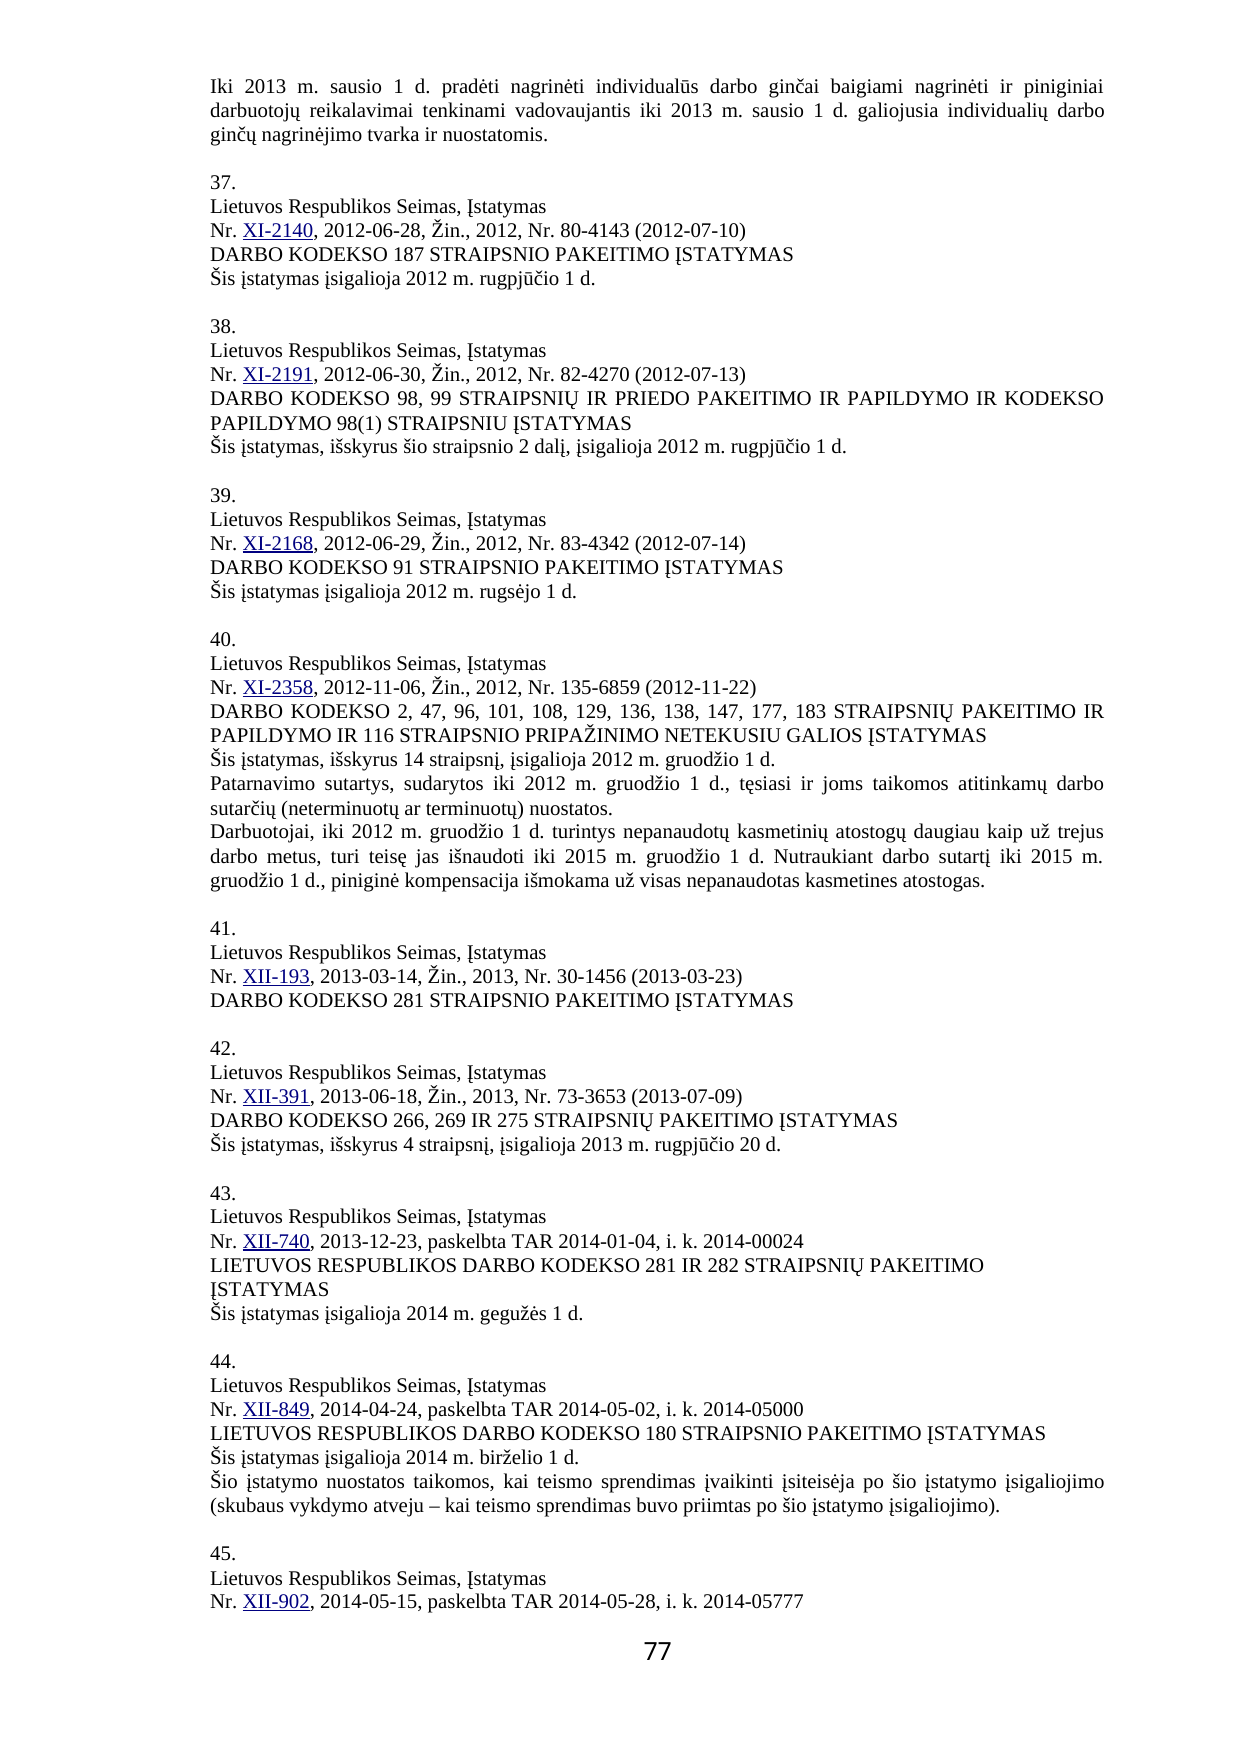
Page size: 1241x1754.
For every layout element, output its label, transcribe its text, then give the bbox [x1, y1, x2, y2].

text DARBO KODEKSO 2, 47, 96, 101, 108, 129, 136, 138, 147, 177, 183 STRAIPSNIŲ PAKEITIMO IR PAPILDYMO IR 116 STRAIPSNIO PRIPAŽINIMO NETEKUSIU GALIOS ĮSTATYMAS [210, 699, 1106, 747]
text 42. [210, 1036, 1106, 1060]
text 38. [210, 314, 1106, 338]
text Lietuvos Respublikos Seimas, Įstatymas [210, 507, 1106, 531]
text Lietuvos Respublikos Seimas, Įstatymas [210, 338, 1106, 362]
text Patarnavimo sutartys, sudarytos iki 2012 m. gruodžio 1 d., tęsiasi ir joms taikomos atitinkamų darbo sutarčių (neterminuotų ar terminuotų) nuostatos. [210, 771, 1106, 819]
text Nr. XI-2168, 2012-06-29, Žin., 2012, Nr. 83-4342 (2012-07-14) [210, 531, 1106, 555]
text 39. [210, 483, 1106, 507]
text Lietuvos Respublikos Seimas, Įstatymas [210, 1060, 1106, 1084]
text Lietuvos Respublikos Seimas, Įstatymas [210, 940, 1106, 964]
text DARBO KODEKSO 281 STRAIPSNIO PAKEITIMO ĮSTATYMAS [210, 988, 1106, 1012]
text Šis įstatymas įsigalioja 2012 m. rugsėjo 1 d. [210, 579, 1106, 603]
text Lietuvos Respublikos Seimas, Įstatymas [210, 1373, 1106, 1397]
text DARBO KODEKSO 91 STRAIPSNIO PAKEITIMO ĮSTATYMAS [210, 555, 1106, 579]
text DARBO KODEKSO 266, 269 IR 275 STRAIPSNIŲ PAKEITIMO ĮSTATYMAS [210, 1108, 1106, 1132]
text Nr. XI-2140, 2012-06-28, Žin., 2012, Nr. 80-4143 (2012-07-10) [210, 218, 1106, 242]
text Šis įstatymas, išskyrus šio straipsnio 2 dalį, įsigalioja 2012 m. rugpjūčio 1 d. [210, 434, 1106, 458]
text Lietuvos Respublikos Seimas, Įstatymas [210, 1565, 1106, 1589]
text Darbuotojai, iki 2012 m. gruodžio 1 d. turintys nepanaudotų kasmetinių atostogų daugiau kaip už trejus darbo metus, turi teisę jas išnaudoti iki 2015 m. gruodžio 1 d. Nutraukiant darbo sutartį iki 2015 m. gruodžio 1 d., piniginė kompensacija išmokama už visas nepanaudotas kasmetines atostogas. [210, 819, 1106, 892]
text Šis įstatymas įsigalioja 2012 m. rugpjūčio 1 d. [210, 266, 1106, 290]
text Šis įstatymas įsigalioja 2014 m. gegužės 1 d. [210, 1301, 1106, 1325]
text Nr. XII-902, 2014-05-15, paskelbta TAR 2014-05-28, i. k. 2014-05777 [210, 1589, 1106, 1613]
text LIETUVOS RESPUBLIKOS DARBO KODEKSO 180 STRAIPSNIO PAKEITIMO ĮSTATYMAS [210, 1421, 1106, 1445]
text Šis įstatymas, išskyrus 4 straipsnį, įsigalioja 2013 m. rugpjūčio 20 d. [210, 1132, 1106, 1156]
text LIETUVOS RESPUBLIKOS DARBO KODEKSO 281 IR 282 STRAIPSNIŲ PAKEITIMO ĮSTATYMAS [210, 1253, 1106, 1301]
text 41. [210, 916, 1106, 940]
text 44. [210, 1349, 1106, 1373]
text Nr. XII-193, 2013-03-14, Žin., 2013, Nr. 30-1456 (2013-03-23) [210, 964, 1106, 988]
text DARBO KODEKSO 98, 99 STRAIPSNIŲ IR PRIEDO PAKEITIMO IR PAPILDYMO IR KODEKSO PAPILDYMO 98(1) STRAIPSNIU ĮSTATYMAS [210, 386, 1106, 434]
text 40. [210, 627, 1106, 651]
text Lietuvos Respublikos Seimas, Įstatymas [210, 194, 1106, 218]
text Nr. XII-849, 2014-04-24, paskelbta TAR 2014-05-02, i. k. 2014-05000 [210, 1397, 1106, 1421]
text Nr. XII-391, 2013-06-18, Žin., 2013, Nr. 73-3653 (2013-07-09) [210, 1084, 1106, 1108]
text DARBO KODEKSO 187 STRAIPSNIO PAKEITIMO ĮSTATYMAS [210, 242, 1106, 266]
text Nr. XI-2358, 2012-11-06, Žin., 2012, Nr. 135-6859 (2012-11-22) [210, 675, 1106, 699]
text 45. [210, 1541, 1106, 1565]
text Nr. XII-740, 2013-12-23, paskelbta TAR 2014-01-04, i. k. 2014-00024 [210, 1228, 1106, 1253]
text 43. [210, 1180, 1106, 1204]
text Šio įstatymo nuostatos taikomos, kai teismo sprendimas įvaikinti įsiteisėja po šio įstatymo įsigaliojimo (skubaus vykdymo atveju – kai teismo sprendimas buvo priimtas po šio įstatymo įsigaliojimo). [210, 1469, 1106, 1517]
text 37. [210, 170, 1106, 194]
text Nr. XI-2191, 2012-06-30, Žin., 2012, Nr. 82-4270 (2012-07-13) [210, 362, 1106, 386]
text Šis įstatymas įsigalioja 2014 m. birželio 1 d. [210, 1445, 1106, 1469]
text Iki 2013 m. sausio 1 d. pradėti nagrinėti individualūs darbo ginčai baigiami nagrinėti ir piniginiai darbuotojų reikalavimai tenkinami vadovaujantis iki 2013 m. sausio 1 d. galiojusia individualių darbo ginčų nagrinėjimo tvarka ir nuostatomis. [210, 73, 1106, 146]
text Lietuvos Respublikos Seimas, Įstatymas [210, 651, 1106, 675]
text Šis įstatymas, išskyrus 14 straipsnį, įsigalioja 2012 m. gruodžio 1 d. [210, 747, 1106, 771]
text Lietuvos Respublikos Seimas, Įstatymas [210, 1204, 1106, 1228]
